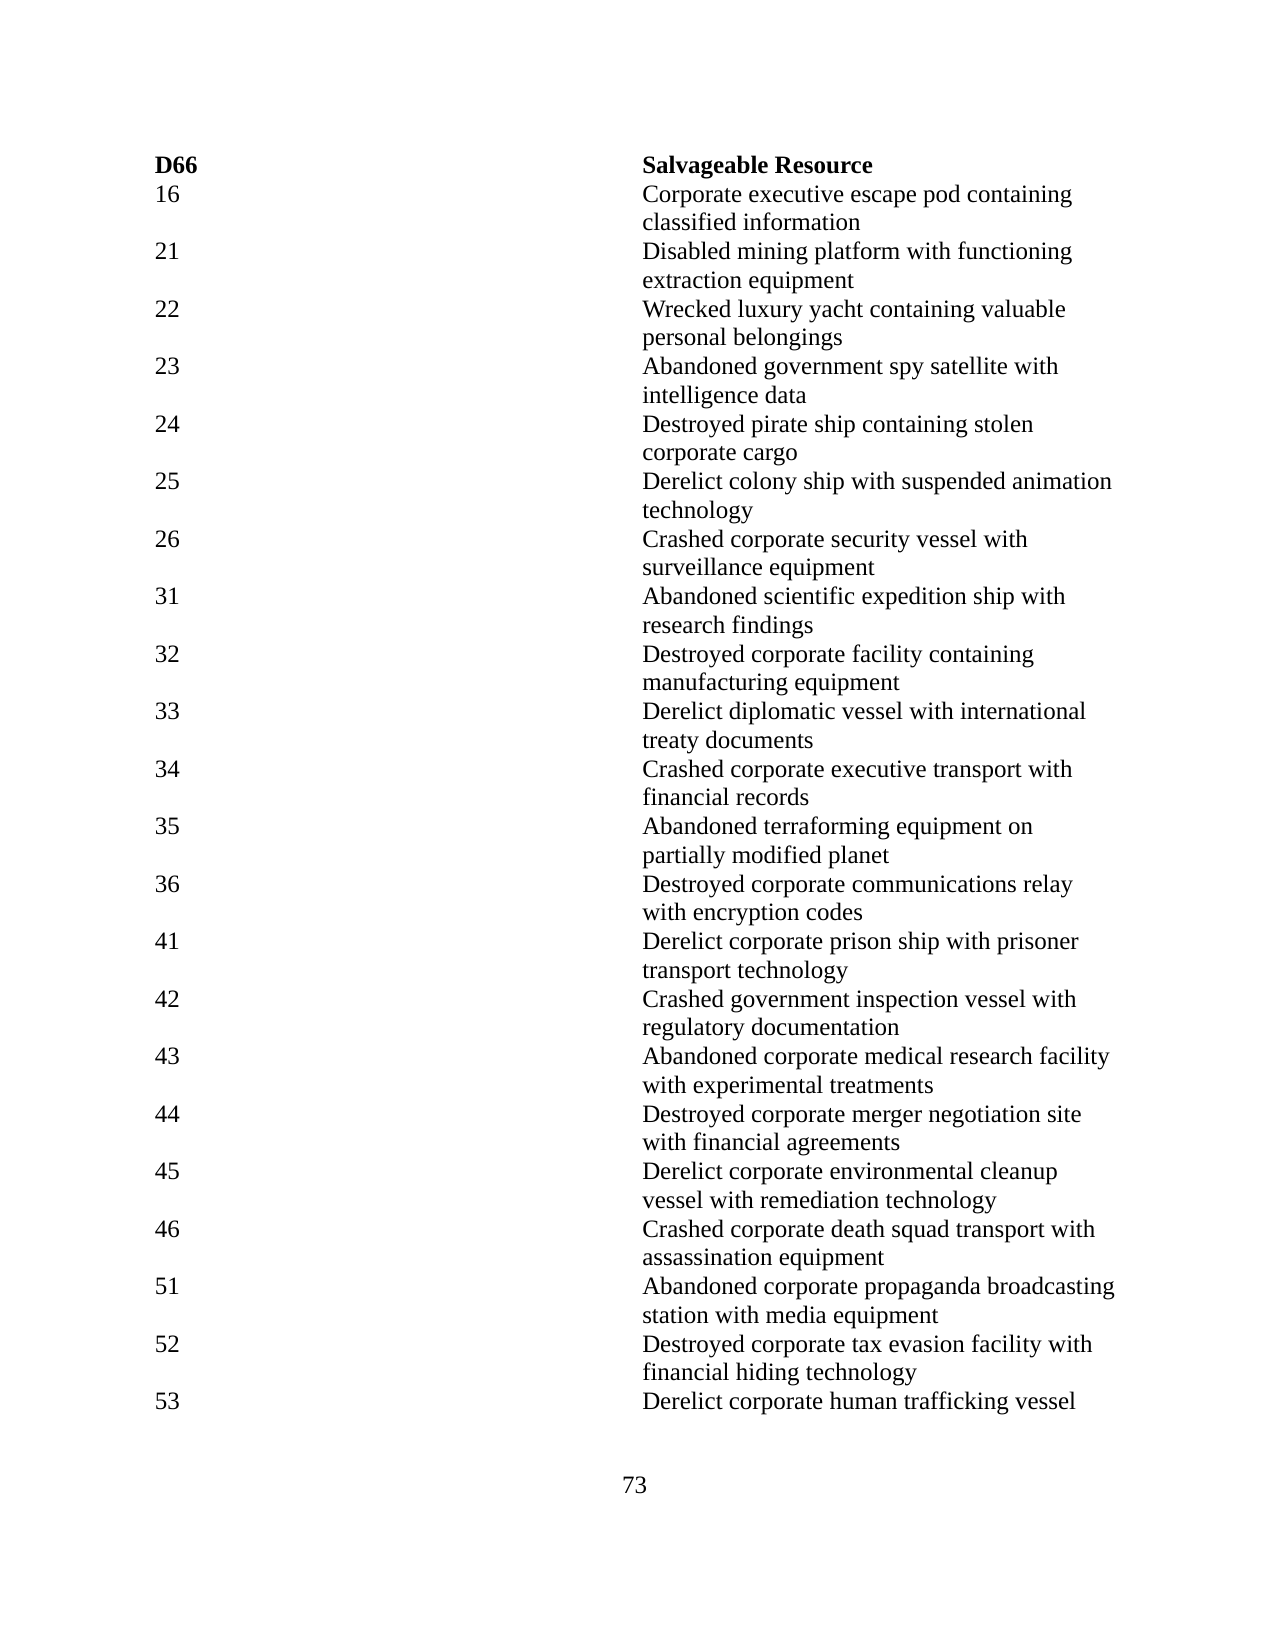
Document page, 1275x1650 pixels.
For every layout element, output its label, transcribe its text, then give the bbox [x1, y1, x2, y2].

table_cell Derelict corporate environmental cleanup vessel with remediation technology [638, 1156, 1125, 1214]
table_cell Derelict corporate human trafficking vessel [638, 1386, 1125, 1415]
table_cell 16 [150, 179, 637, 236]
table_cell 26 [150, 524, 637, 581]
table_cell Crashed corporate executive transport with financial records [638, 754, 1125, 811]
table_cell 22 [150, 294, 637, 351]
table_cell 52 [150, 1329, 637, 1386]
table_header Salvageable Resource [638, 150, 1125, 179]
table_cell Crashed corporate security vessel with surveillance equipment [638, 524, 1125, 581]
table_cell 36 [150, 869, 637, 926]
table_cell 43 [150, 1041, 637, 1099]
table_cell 23 [150, 351, 637, 409]
table_cell Destroyed corporate tax evasion facility with financial hiding technology [638, 1329, 1125, 1386]
table_cell Abandoned government spy satellite with intelligence data [638, 351, 1125, 409]
table_cell Corporate executive escape pod containing classified information [638, 179, 1125, 236]
table_cell Abandoned scientific expedition ship with research findings [638, 581, 1125, 639]
table_cell Crashed corporate death squad transport with assassination equipment [638, 1214, 1125, 1271]
table_cell 21 [150, 236, 637, 294]
table_cell 45 [150, 1156, 637, 1214]
table_cell Crashed government inspection vessel with regulatory documentation [638, 984, 1125, 1041]
table_cell Wrecked luxury yacht containing valuable personal belongings [638, 294, 1125, 351]
table_cell Disabled mining platform with functioning extraction equipment [638, 236, 1125, 294]
table_cell 34 [150, 754, 637, 811]
table_cell 44 [150, 1099, 637, 1156]
table_cell 41 [150, 926, 637, 984]
table_cell Destroyed corporate merger negotiation site with financial agreements [638, 1099, 1125, 1156]
table_cell Abandoned terraforming equipment on partially modified planet [638, 811, 1125, 869]
table_cell 51 [150, 1271, 637, 1329]
table_cell Destroyed corporate facility containing manufacturing equipment [638, 639, 1125, 696]
table_cell 25 [150, 466, 637, 524]
table_cell 31 [150, 581, 637, 639]
table_cell Derelict corporate prison ship with prisoner transport technology [638, 926, 1125, 984]
table_cell 46 [150, 1214, 637, 1271]
table_cell Derelict colony ship with suspended animation technology [638, 466, 1125, 524]
table_cell 24 [150, 409, 637, 466]
table_cell Abandoned corporate medical research facility with experimental treatments [638, 1041, 1125, 1099]
table_cell Derelict diplomatic vessel with international treaty documents [638, 696, 1125, 754]
table_cell 33 [150, 696, 637, 754]
table_cell 42 [150, 984, 637, 1041]
table_cell Destroyed corporate communications relay with encryption codes [638, 869, 1125, 926]
table_cell 35 [150, 811, 637, 869]
table_header D66 [150, 150, 637, 179]
table_cell 32 [150, 639, 637, 696]
table_cell Destroyed pirate ship containing stolen corporate cargo [638, 409, 1125, 466]
table_cell 53 [150, 1386, 637, 1415]
table_cell Abandoned corporate propaganda broadcasting station with media equipment [638, 1271, 1125, 1329]
